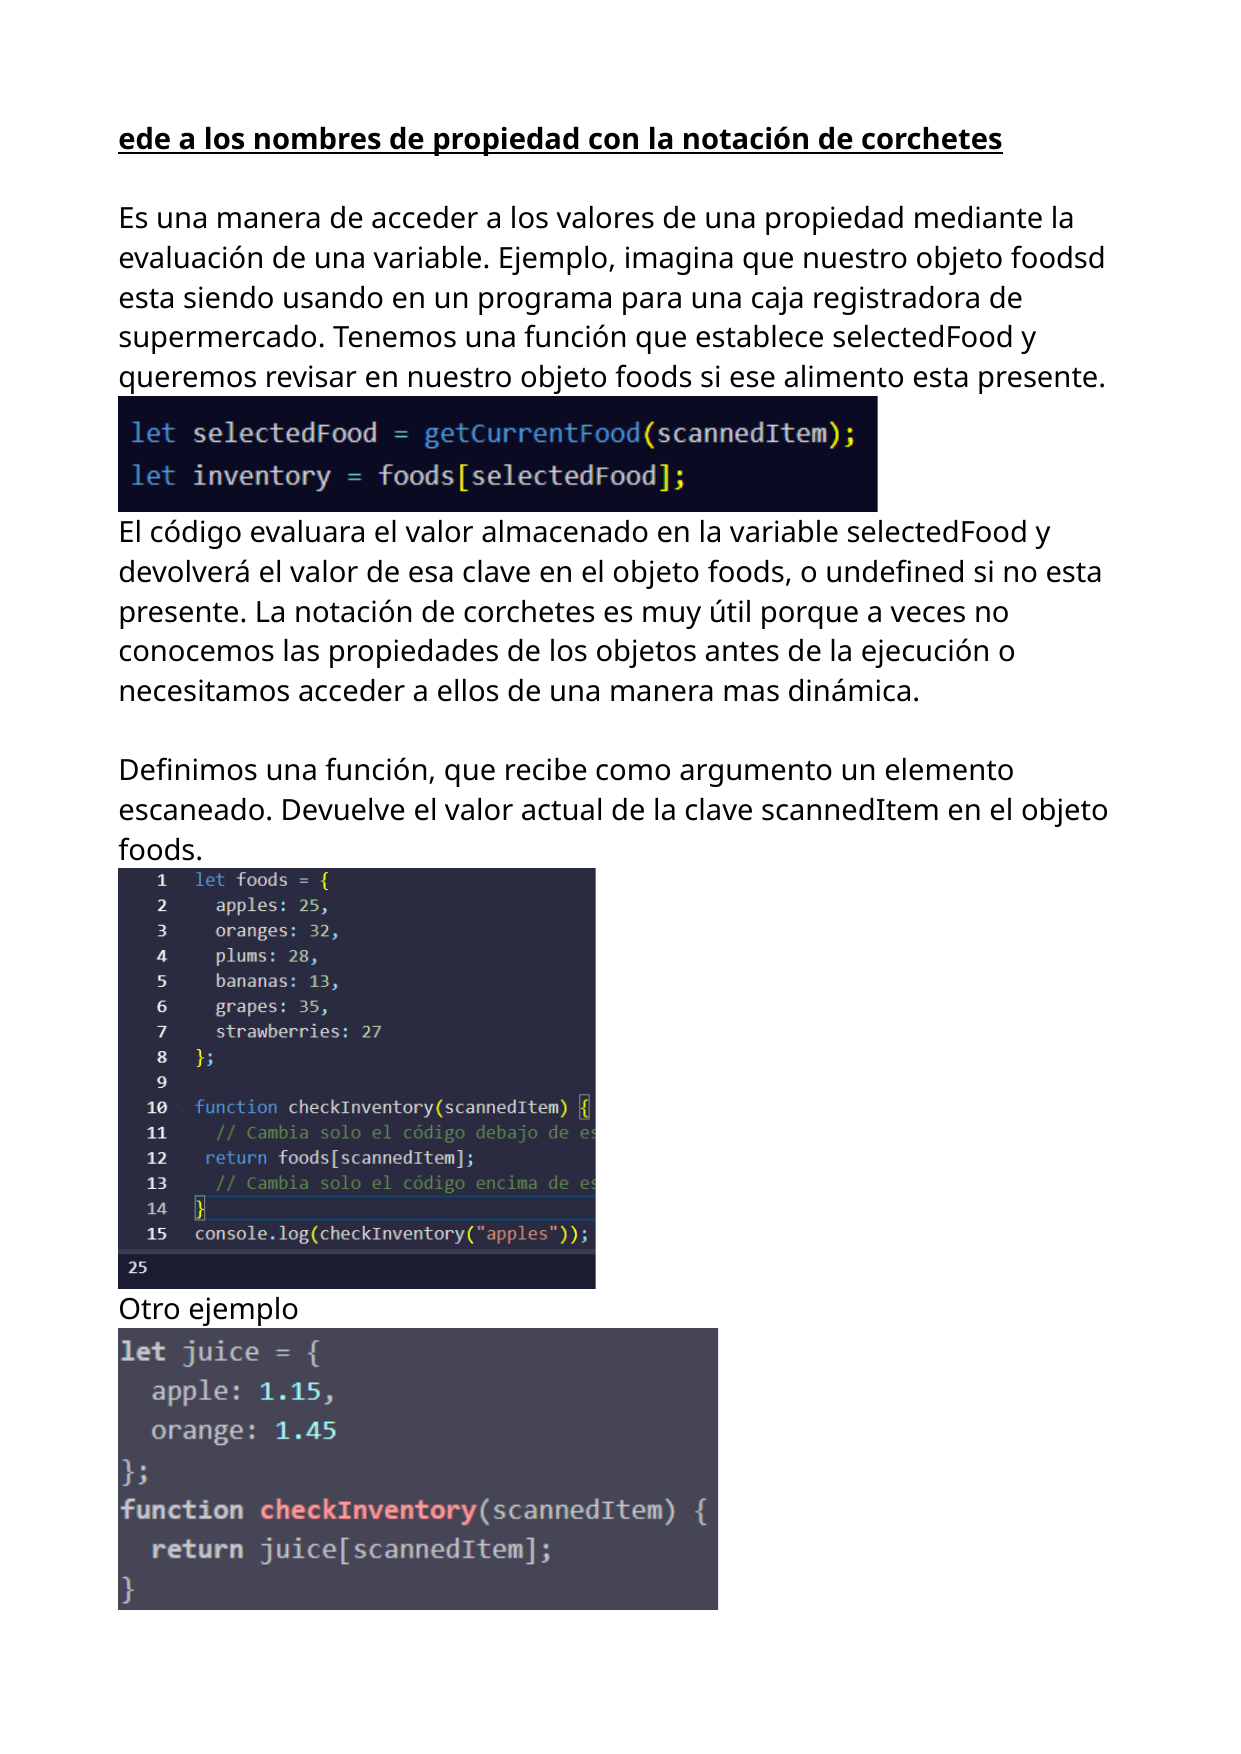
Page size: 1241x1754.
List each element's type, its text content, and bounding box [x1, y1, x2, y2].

text Otro ejemplo [118, 1289, 1122, 1328]
text Definimos una función, que recibe como argumento un elemento escaneado. Devuelve el valor actual de la clave scannedItem en el objeto foods. [118, 750, 1122, 869]
text Es una manera de acceder a los valores de una propiedad mediante la evaluación de una variable. Ejemplo, imagina que nuestro objeto foodsd esta siendo usando en un programa para una caja registradora de supermercado. Tenemos una función que establece selectedFood y queremos revisar en nuestro objeto foods si ese alimento esta presente. [118, 197, 1122, 396]
text El código evaluara el valor almacenado en la variable selectedFood y devolverá el valor de esa clave en el objeto foods, o undefined si no esta presente. La notación de corchetes es muy útil porque a veces no conocemos las propiedades de los objetos antes de la ejecución o necesitamos acceder a ellos de una manera mas dinámica. [118, 512, 1122, 710]
text ede a los nombres de propiedad con la notación de corchetes [118, 118, 1122, 158]
